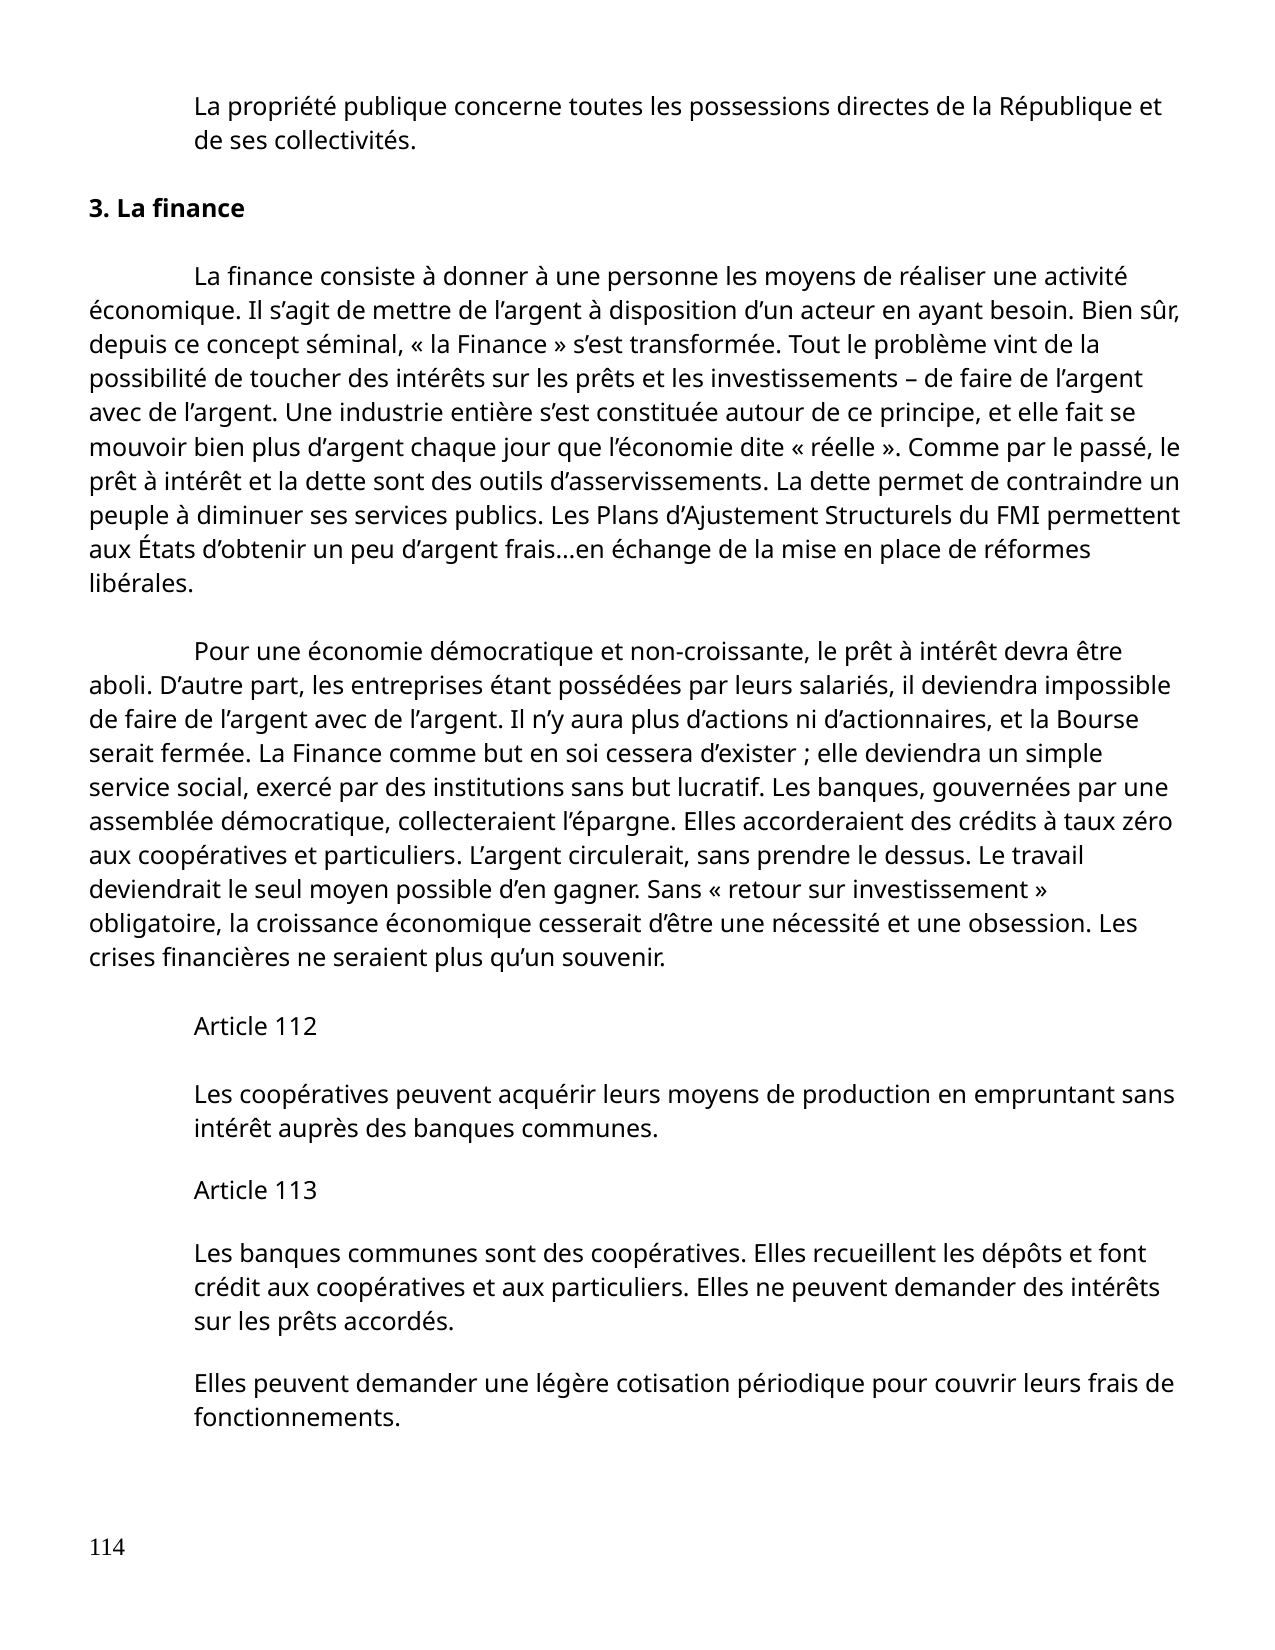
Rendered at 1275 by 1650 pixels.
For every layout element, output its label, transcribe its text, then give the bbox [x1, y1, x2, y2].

text Article 113 [193, 1173, 1186, 1207]
text Les coopératives peuvent acquérir leurs moyens de production en empruntant sans intérêt auprès des banques communes. [193, 1076, 1186, 1144]
text La finance consiste à donner à une personne les moyens de réaliser une activité économique. Il s’agit de mettre de l’argent à disposition d’un acteur en ayant besoin. Bien sûr, depuis ce concept séminal, « la Finance » s’est transformée. Tout le problème vint de la possibilité de toucher des intérêts sur les prêts et les investissements – de faire de l’argent avec de l’argent. Une industrie entière s’est constituée autour de ce principe, et elle fait se mouvoir bien plus d’argent chaque jour que l’économie dite « réelle ». Comme par le passé, le prêt à intérêt et la dette sont des outils d’asservissements. La dette permet de contraindre un peuple à diminuer ses services publics. Les Plans d’Ajustement Structurels du FMI permettent aux États d’obtenir un peu d’argent frais…en échange de la mise en place de réformes libérales. [88, 259, 1186, 599]
text 3. La finance [88, 191, 1186, 225]
text Les banques communes sont des coopératives. Elles recueillent les dépôts et font crédit aux coopératives et aux particuliers. Elles ne peuvent demander des intérêts sur les prêts accordés. [193, 1235, 1186, 1338]
text Pour une économie démocratique et non-croissante, le prêt à intérêt devra être aboli. D’autre part, les entreprises étant possédées par leurs salariés, il deviendra impossible de faire de l’argent avec de l’argent. Il n’y aura plus d’actions ni d’actionnaires, et la Bourse serait fermée. La Finance comme but en soi cessera d’exister ; elle deviendra un simple service social, exercé par des institutions sans but lucratif. Les banques, gouvernées par une assemblée démocratique, collecteraient l’épargne. Elles accorderaient des crédits à taux zéro aux coopératives et particuliers. L’argent circulerait, sans prendre le dessus. Le travail deviendrait le seul moyen possible d’en gagner. Sans « retour sur investissement » obligatoire, la croissance économique cesserait d’être une nécessité et une obsession. Les crises financières ne seraient plus qu’un souvenir. [88, 633, 1186, 974]
text Elles peuvent demander une légère cotisation périodique pour couvrir leurs frais de fonctionnements. [193, 1366, 1186, 1434]
text La propriété publique concerne toutes les possessions directes de la République et de ses collectivités. [193, 88, 1186, 157]
text Article 112 [88, 1008, 1186, 1042]
